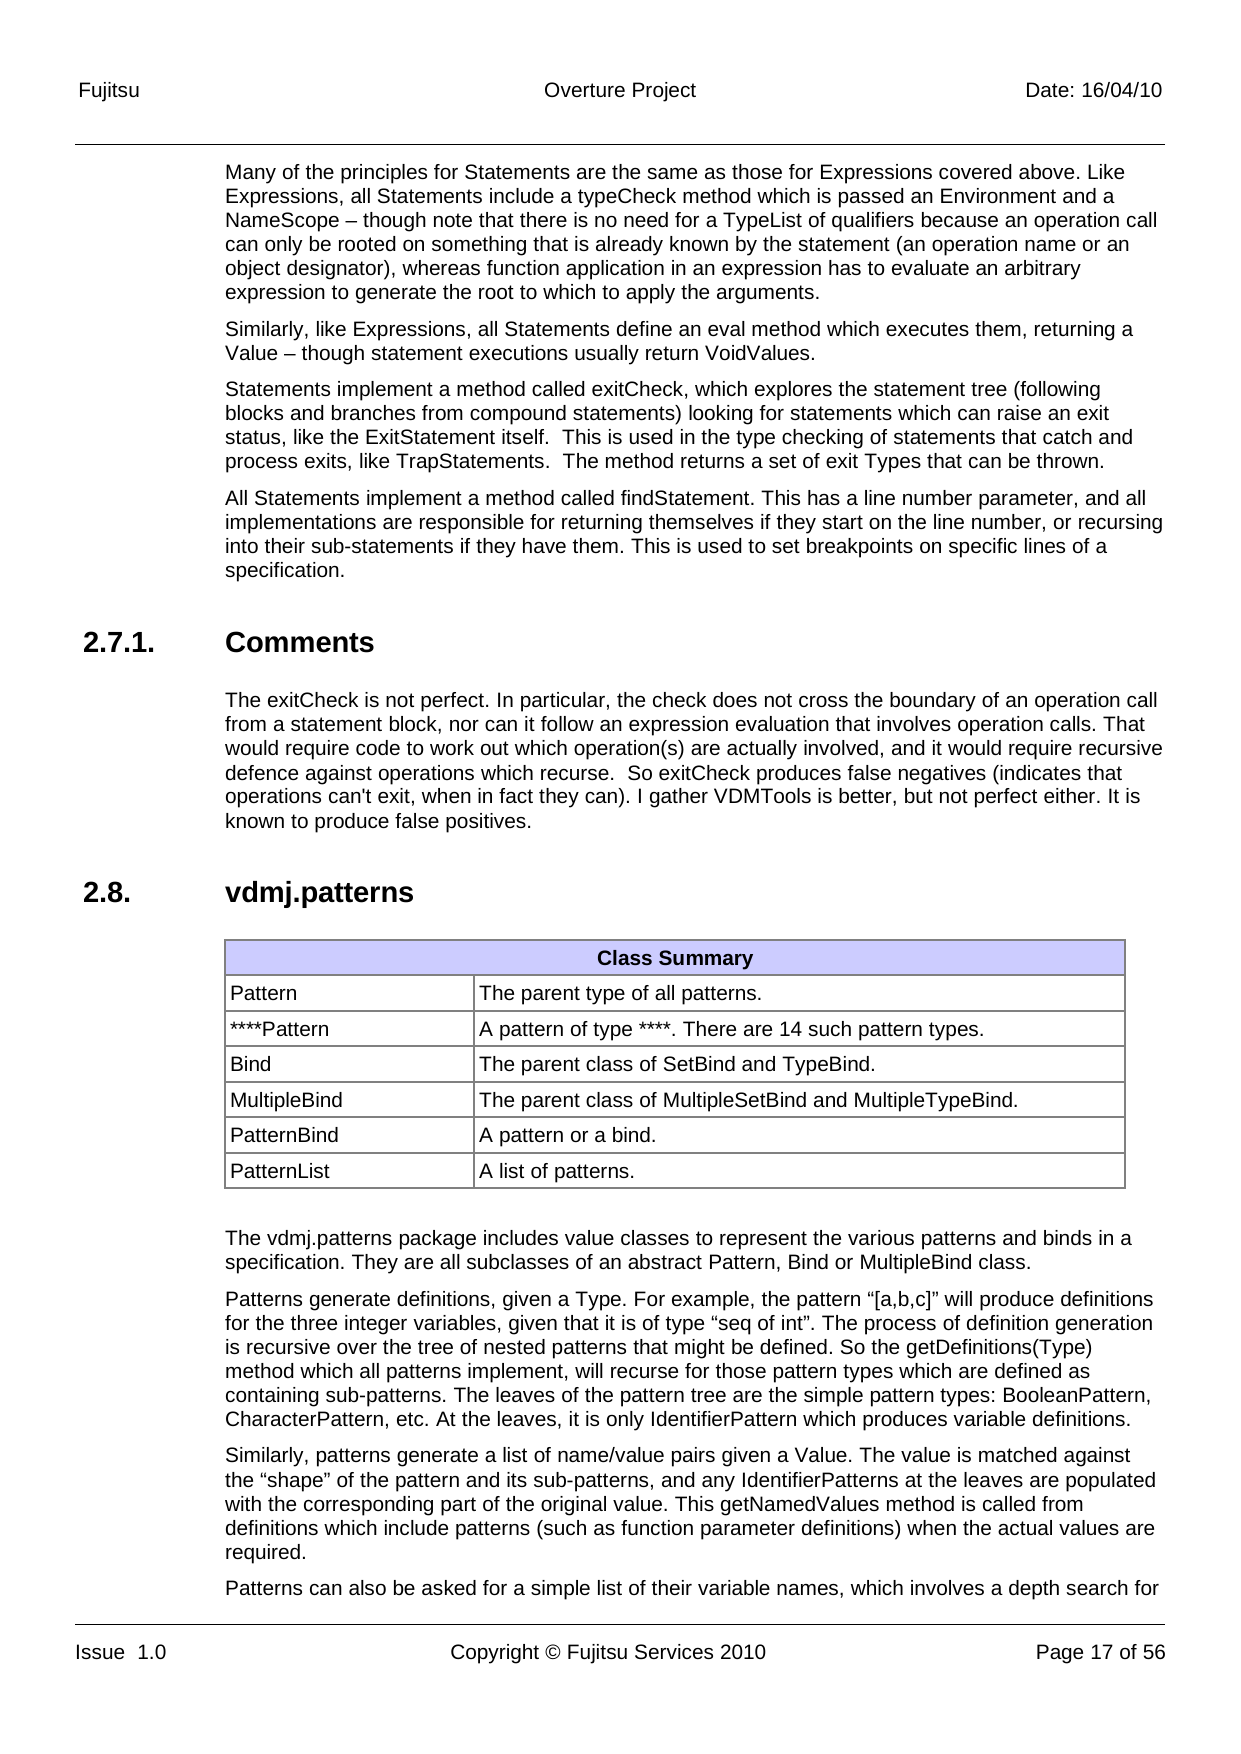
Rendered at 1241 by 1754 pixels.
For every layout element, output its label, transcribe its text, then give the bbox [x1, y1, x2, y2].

table_cell A pattern of type ****. There are 14 such pattern types. [475, 1012, 1124, 1045]
subtitle vdmj.patterns [75, 875, 1165, 909]
table_cell Bind [226, 1047, 473, 1081]
text The exitCheck is not perfect. In particular, the check does not cross the boundary of an operation call from a statement block, nor can it follow an expression evaluation that involves operation calls. That would require code to work out which operation(s) are actually involved, and it would require recursive defence against operations which recurse. So exitCheck produces false negatives (indicates that operations can't exit, when in fact they can). I gather VDMTools is better, but not perfect either. It is known to produce false positives. [225, 688, 1165, 833]
subtitle Comments [75, 625, 1165, 658]
text All Statements implement a method called findStatement. This has a line number parameter, and all implementations are responsible for returning themselves if they start on the line number, or recursing into their sub-statements if they have them. This is used to set breakpoints on specific lines of a specification. [225, 486, 1165, 582]
table_cell The parent type of all patterns. [475, 976, 1124, 1010]
text Patterns generate definitions, given a Type. For example, the pattern “[a,b,c]” will produce definitions for the three integer variables, given that it is of type “seq of int”. The process of definition generation is recursive over the tree of nested patterns that might be defined. So the getDefinitions(Type) method which all patterns implement, will recurse for those pattern types which are defined as containing sub-patterns. The leaves of the pattern tree are the simple pattern types: BooleanPattern, CharacterPattern, etc. At the leaves, it is only IdentifierPattern which produces variable definitions. [225, 1287, 1165, 1431]
text Patterns can also be asked for a simple list of their variable names, which involves a depth search for [225, 1576, 1165, 1600]
text Similarly, like Expressions, all Statements define an eval method which executes them, returning a Value – though statement executions usually return VoidValues. [225, 317, 1165, 365]
table_cell A list of patterns. [475, 1154, 1124, 1187]
text Statements implement a method called exitCheck, which explores the statement tree (following blocks and branches from compound statements) looking for statements which can raise an exit status, like the ExitStatement itself. This is used in the type checking of statements that catch and process exits, like TrapStatements. The method returns a set of exit Types that can be thrown. [225, 377, 1165, 473]
table_cell ****Pattern [226, 1012, 473, 1045]
text The vdmj.patterns package includes value classes to represent the various patterns and binds in a specification. They are all subclasses of an abstract Pattern, Bind or MultipleBind class. [225, 1226, 1165, 1274]
text Similarly, patterns generate a list of name/value pairs given a Value. The value is matched against the “shape” of the pattern and its sub-patterns, and any IdentifierPatterns at the leaves are populated with the corresponding part of the original value. This getNamedValues method is called from definitions which include patterns (such as function parameter definitions) when the actual values are required. [225, 1443, 1165, 1564]
table_cell Pattern [226, 976, 473, 1010]
table_cell PatternBind [226, 1118, 473, 1152]
table_header Class Summary [226, 941, 1124, 974]
table_cell The parent class of MultipleSetBind and MultipleTypeBind. [475, 1083, 1124, 1116]
table_cell The parent class of SetBind and TypeBind. [475, 1047, 1124, 1081]
table_cell A pattern or a bind. [475, 1118, 1124, 1152]
text Many of the principles for Statements are the same as those for Expressions covered above. Like Expressions, all Statements include a typeCheck method which is passed an Environment and a NameScope – though note that there is no need for a TypeList of qualifiers because an operation call can only be rooted on something that is already known by the statement (an operation name or an object designator), whereas function application in an expression has to evaluate an arbitrary expression to generate the root to which to apply the arguments. [225, 160, 1165, 304]
table_cell PatternList [226, 1154, 473, 1187]
table_cell MultipleBind [226, 1083, 473, 1116]
